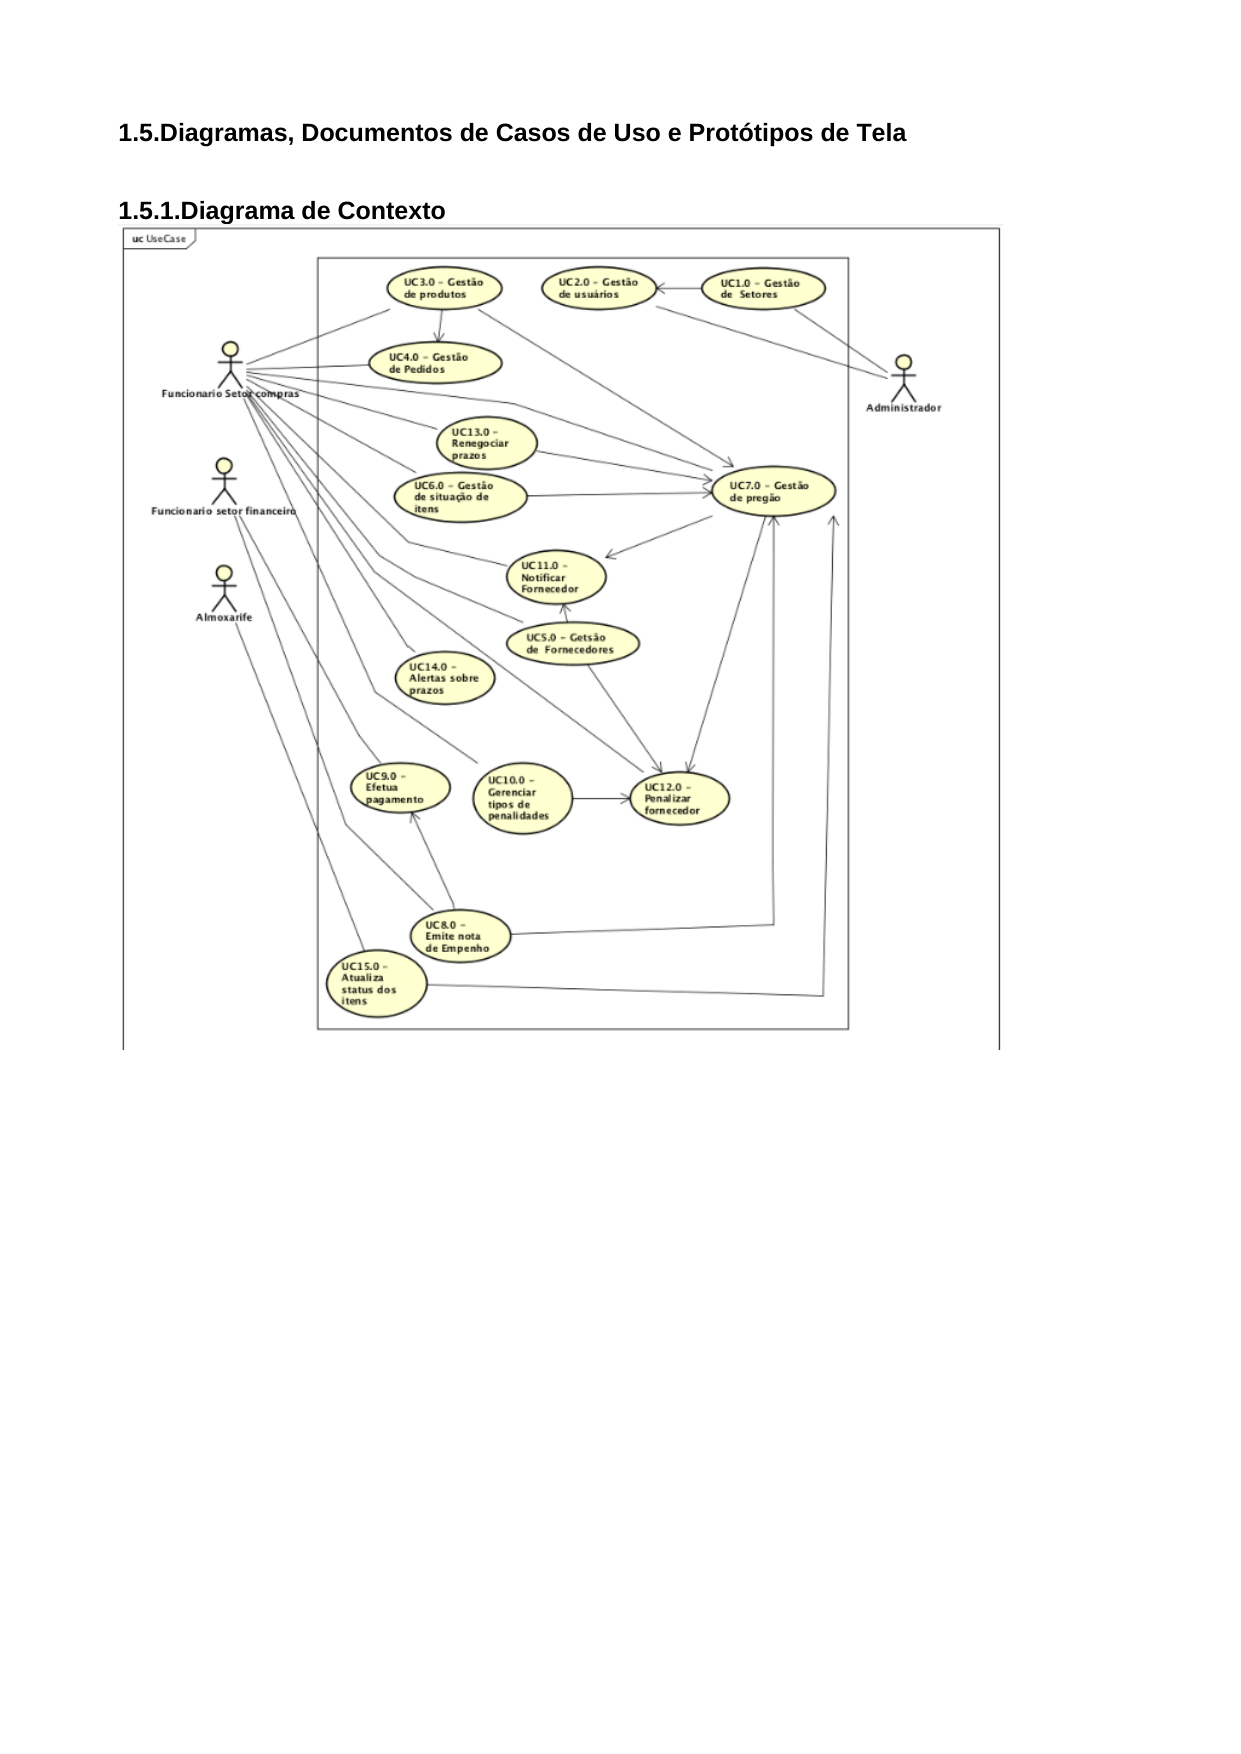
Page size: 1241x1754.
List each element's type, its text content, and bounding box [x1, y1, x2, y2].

text 1.5.Diagramas, Documentos de Casos de Uso e Protótipos de Tela [118, 118, 1122, 147]
text 1.5.1.Diagrama de Contexto [118, 196, 1122, 1050]
